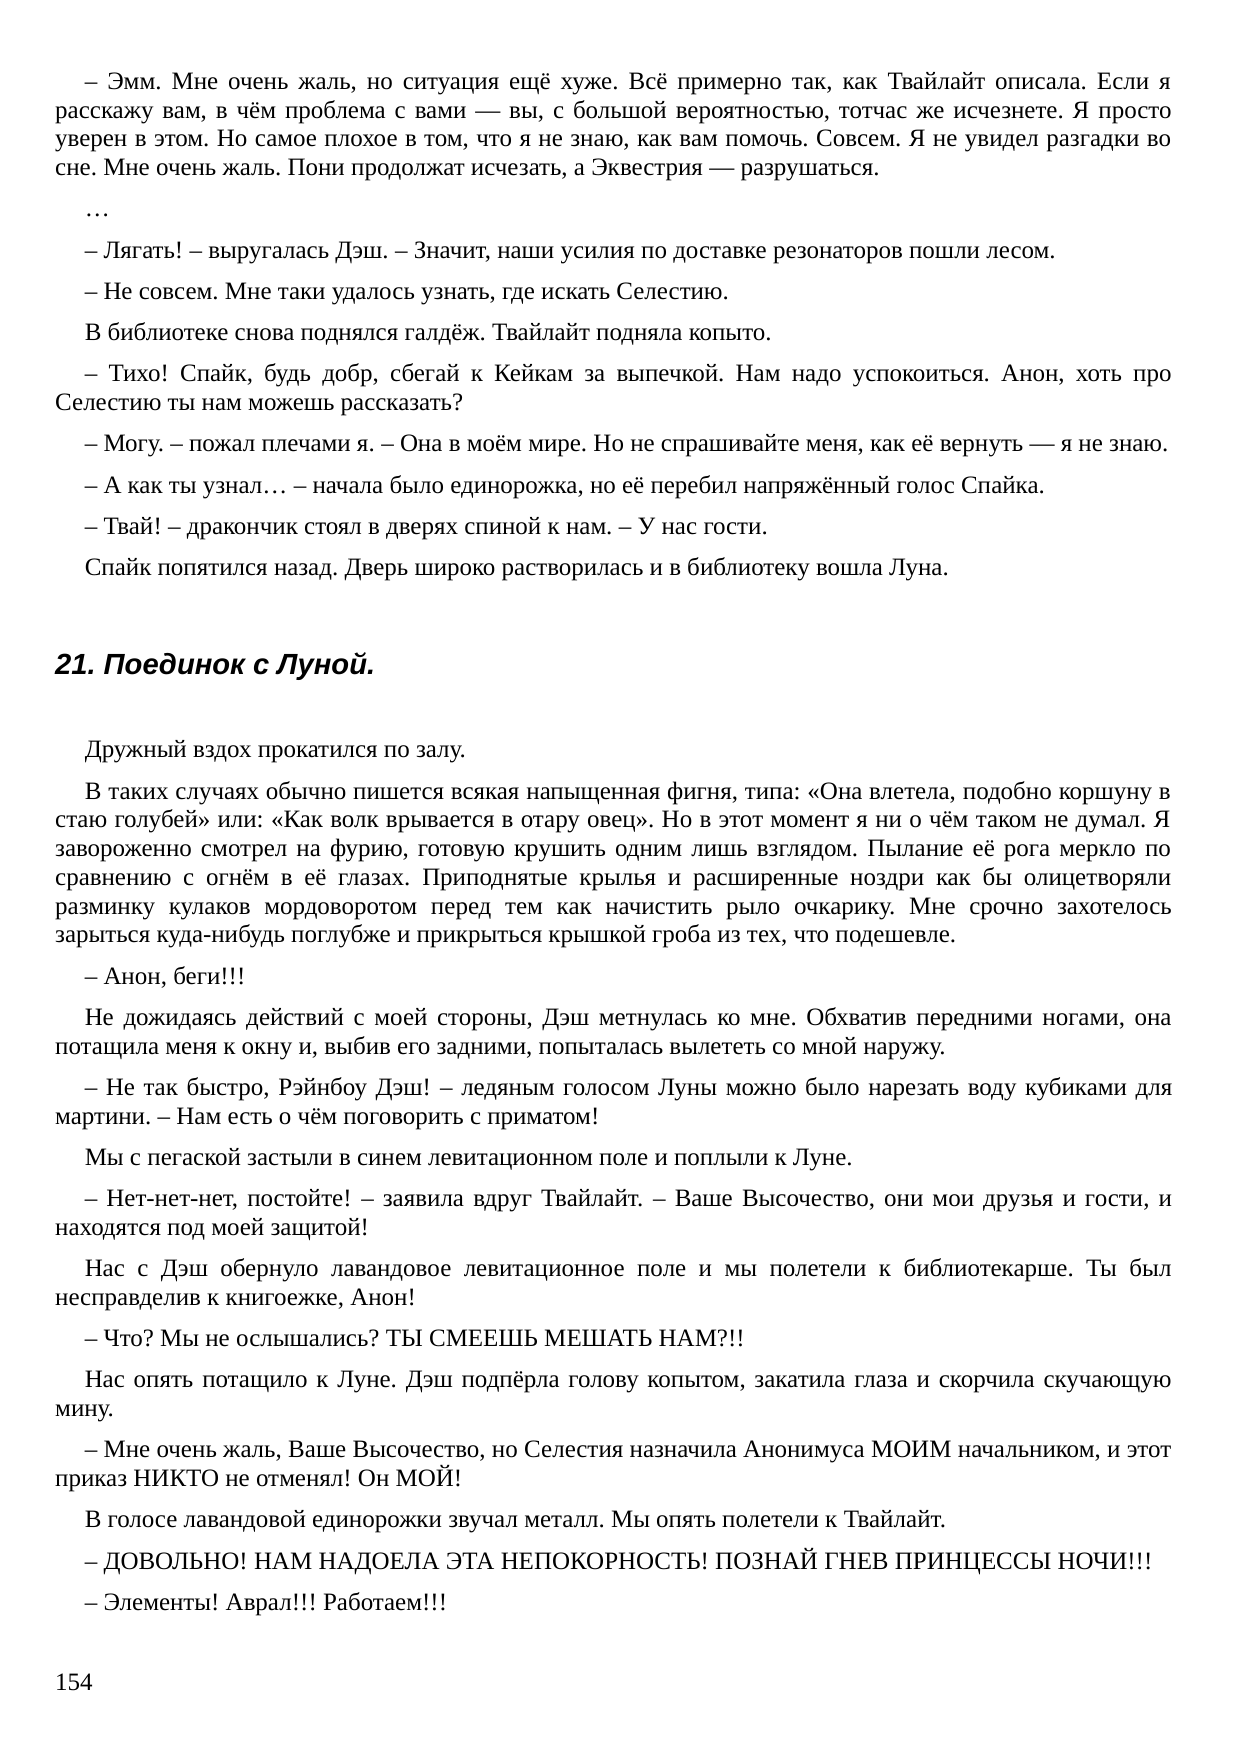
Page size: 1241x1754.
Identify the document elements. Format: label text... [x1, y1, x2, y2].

text В таких случаях обычно пишется всякая напыщенная фигня, типа: «Она влетела, подобно коршуну в стаю голубей» или: «Как волк врывается в отару овец». Но в этот момент я ни о чём таком не думал. Я завороженно смотрел на фурию, готовую крушить одним лишь взглядом. Пылание её рога меркло по сравнению с огнём в её глазах. Приподнятые крылья и расширенные ноздри как бы олицетворяли разминку кулаков мордоворотом перед тем как начистить рыло очкарику. Мне срочно захотелось зарыться куда-нибудь поглубже и прикрыться крышкой гроба из тех, что подешевле. [55, 776, 1173, 948]
text – Эмм. Мне очень жаль, но ситуация ещё хуже. Всё примерно так, как Твайлайт описала. Если я расскажу вам, в чём проблема с вами — вы, с большой вероятностью, тотчас же исчезнете. Я просто уверен в этом. Но самое плохое в том, что я не знаю, как вам помочь. Совсем. Я не увидел разгадки во сне. Мне очень жаль. Пони продолжат исчезать, а Эквестрия — разрушаться. [55, 66, 1173, 181]
text – Твай! – дракончик стоял в дверях спиной к нам. – У нас гости. [55, 511, 1173, 540]
text – Что? Мы не ослышались? ТЫ СМЕЕШЬ МЕШАТЬ НАМ?!! [55, 1323, 1173, 1352]
text Нас с Дэш обернуло лавандовое левитационное поле и мы полетели к библиотекарше. Ты был несправделив к книгоежке, Анон! [55, 1253, 1173, 1311]
subtitle 21. Поединок с Луной. [55, 647, 1173, 681]
text – Тихо! Спайк, будь добр, сбегай к Кейкам за выпечкой. Нам надо успокоиться. Анон, хоть про Селестию ты нам можешь рассказать? [55, 358, 1173, 416]
text Не дожидаясь действий с моей стороны, Дэш метнулась ко мне. Обхватив передними ногами, она потащила меня к окну и, выбив его задними, попыталась вылететь со мной наружу. [55, 1002, 1173, 1059]
text – Могу. – пожал плечами я. – Она в моём мире. Но не спрашивайте меня, как её вернуть — я не знаю. [55, 428, 1173, 457]
text – Элементы! Аврал!!! Работаем!!! [55, 1587, 1173, 1616]
text – Анон, беги!!! [55, 961, 1173, 989]
text – Не совсем. Мне таки удалось узнать, где искать Селестию. [55, 276, 1173, 305]
text В голосе лавандовой единорожки звучал металл. Мы опять полетели к Твайлайт. [55, 1504, 1173, 1533]
text – Нет-нет-нет, постойте! – заявила вдруг Твайлайт. – Ваше Высочество, они мои друзья и гости, и находятся под моей защитой! [55, 1183, 1173, 1241]
text Мы с пегаской застыли в синем левитационном поле и поплыли к Луне. [55, 1142, 1173, 1171]
text Спайк попятился назад. Дверь широко растворилась и в библиотеку вошла Луна. [55, 552, 1173, 581]
text Дружный вздох прокатился по залу. [55, 734, 1173, 763]
text – Мне очень жаль, Ваше Высочество, но Селестия назначила Анонимуса МОИМ начальником, и этот приказ НИКТО не отменял! Он МОЙ! [55, 1434, 1173, 1492]
text – А как ты узнал… – начала было единорожка, но её перебил напряжённый голос Спайка. [55, 470, 1173, 498]
text Нас опять потащило к Луне. Дэш подпёрла голову копытом, закатила глаза и скорчила скучающую мину. [55, 1364, 1173, 1422]
text В библиотеке снова поднялся галдёж. Твайлайт подняла копыто. [55, 317, 1173, 346]
text – ДОВОЛЬНО! НАМ НАДОЕЛА ЭТА НЕПОКОРНОСТЬ! ПОЗНАЙ ГНЕВ ПРИНЦЕССЫ НОЧИ!!! [55, 1546, 1173, 1574]
text – Лягать! – выругалась Дэш. – Значит, наши усилия по доставке резонаторов пошли лесом. [55, 235, 1173, 263]
text – Не так быстро, Рэйнбоу Дэш! – ледяным голосом Луны можно было нарезать воду кубиками для мартини. – Нам есть о чём поговорить с приматом! [55, 1072, 1173, 1129]
text … [55, 193, 1173, 222]
